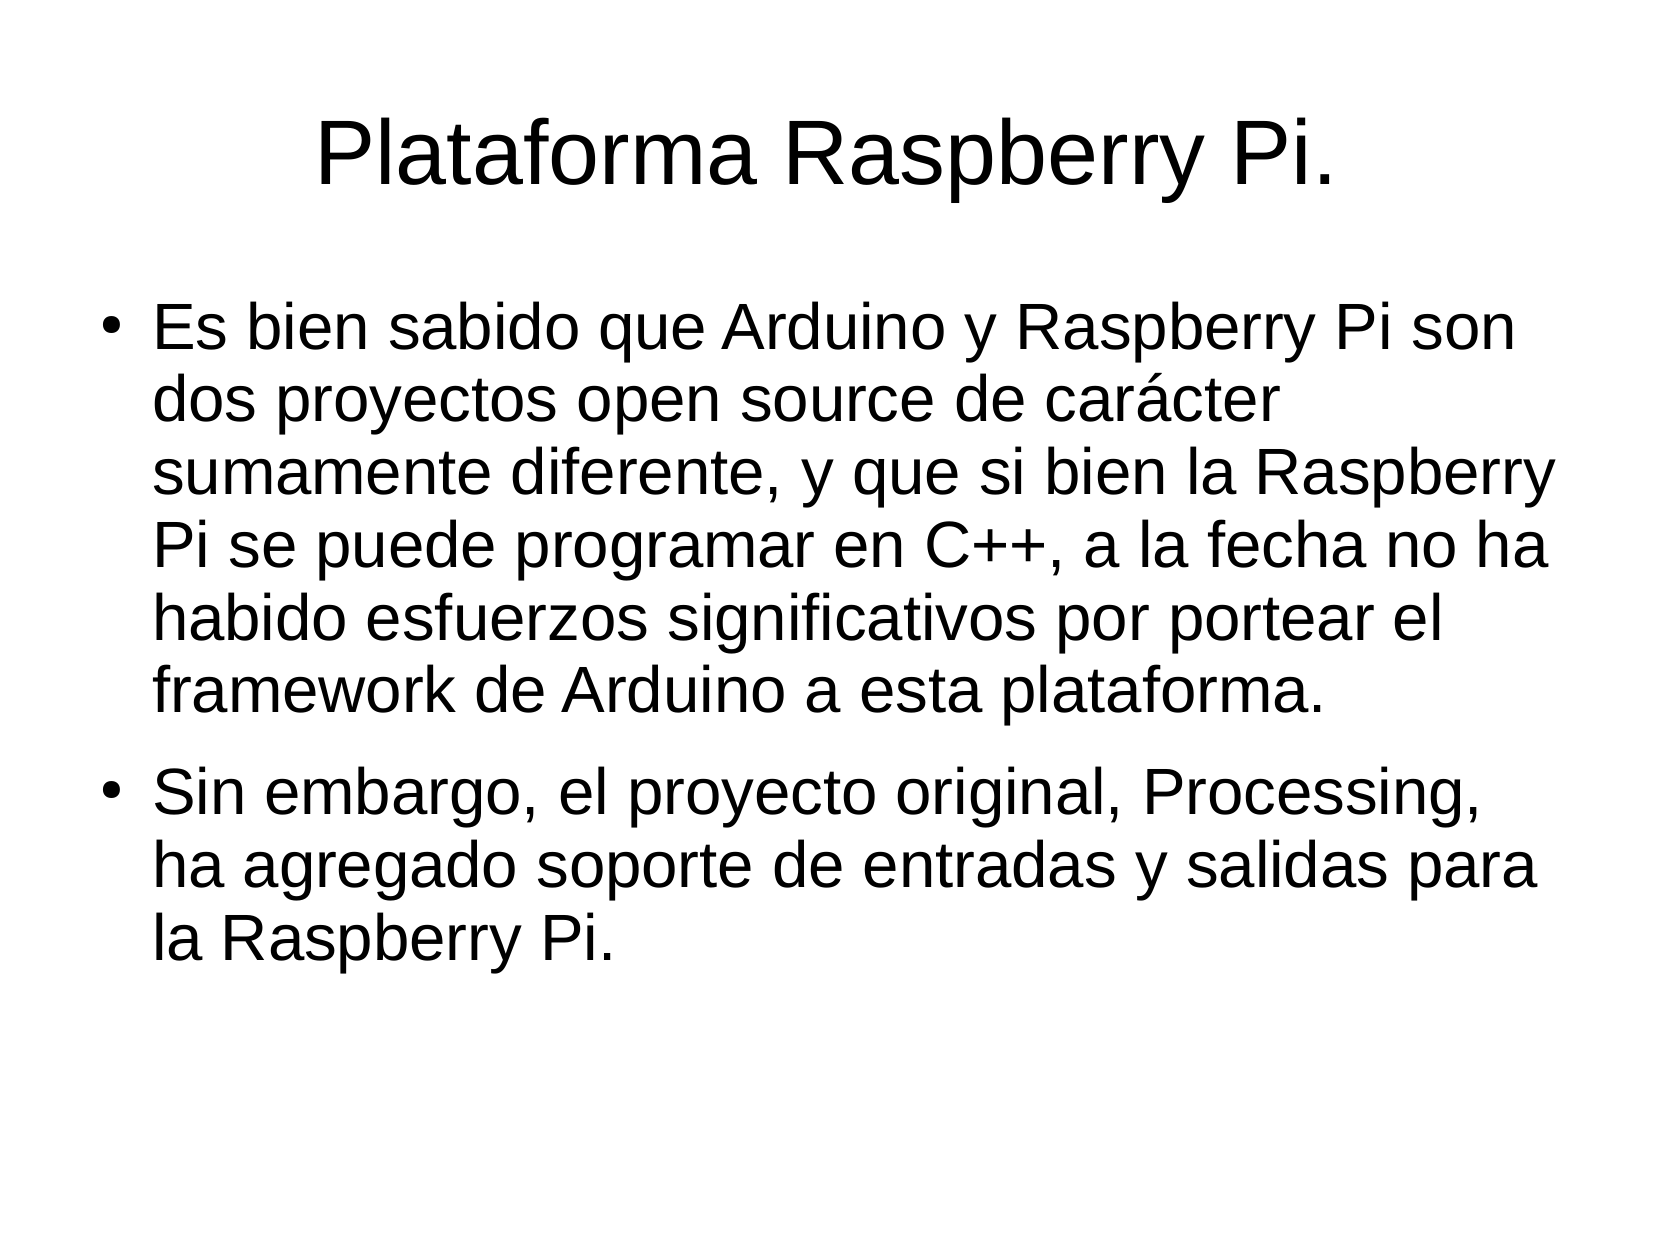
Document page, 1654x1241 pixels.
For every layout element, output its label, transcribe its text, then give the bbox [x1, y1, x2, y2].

title Plataforma Raspberry Pi. [82, 49, 1571, 257]
list Es bien sabido que Arduino y Raspberry Pi son dos proyectos open source de carácter sumamente diferente, y que si bien la Raspberry Pi se puede programar en C++, a la fecha no ha habido esfuerzos significativos por portear el framework de Arduino a esta plataforma. Sin embargo, el proyecto original, Processing, ha agregado soporte de entradas y salidas para la Raspberry Pi. [82, 290, 1571, 1010]
